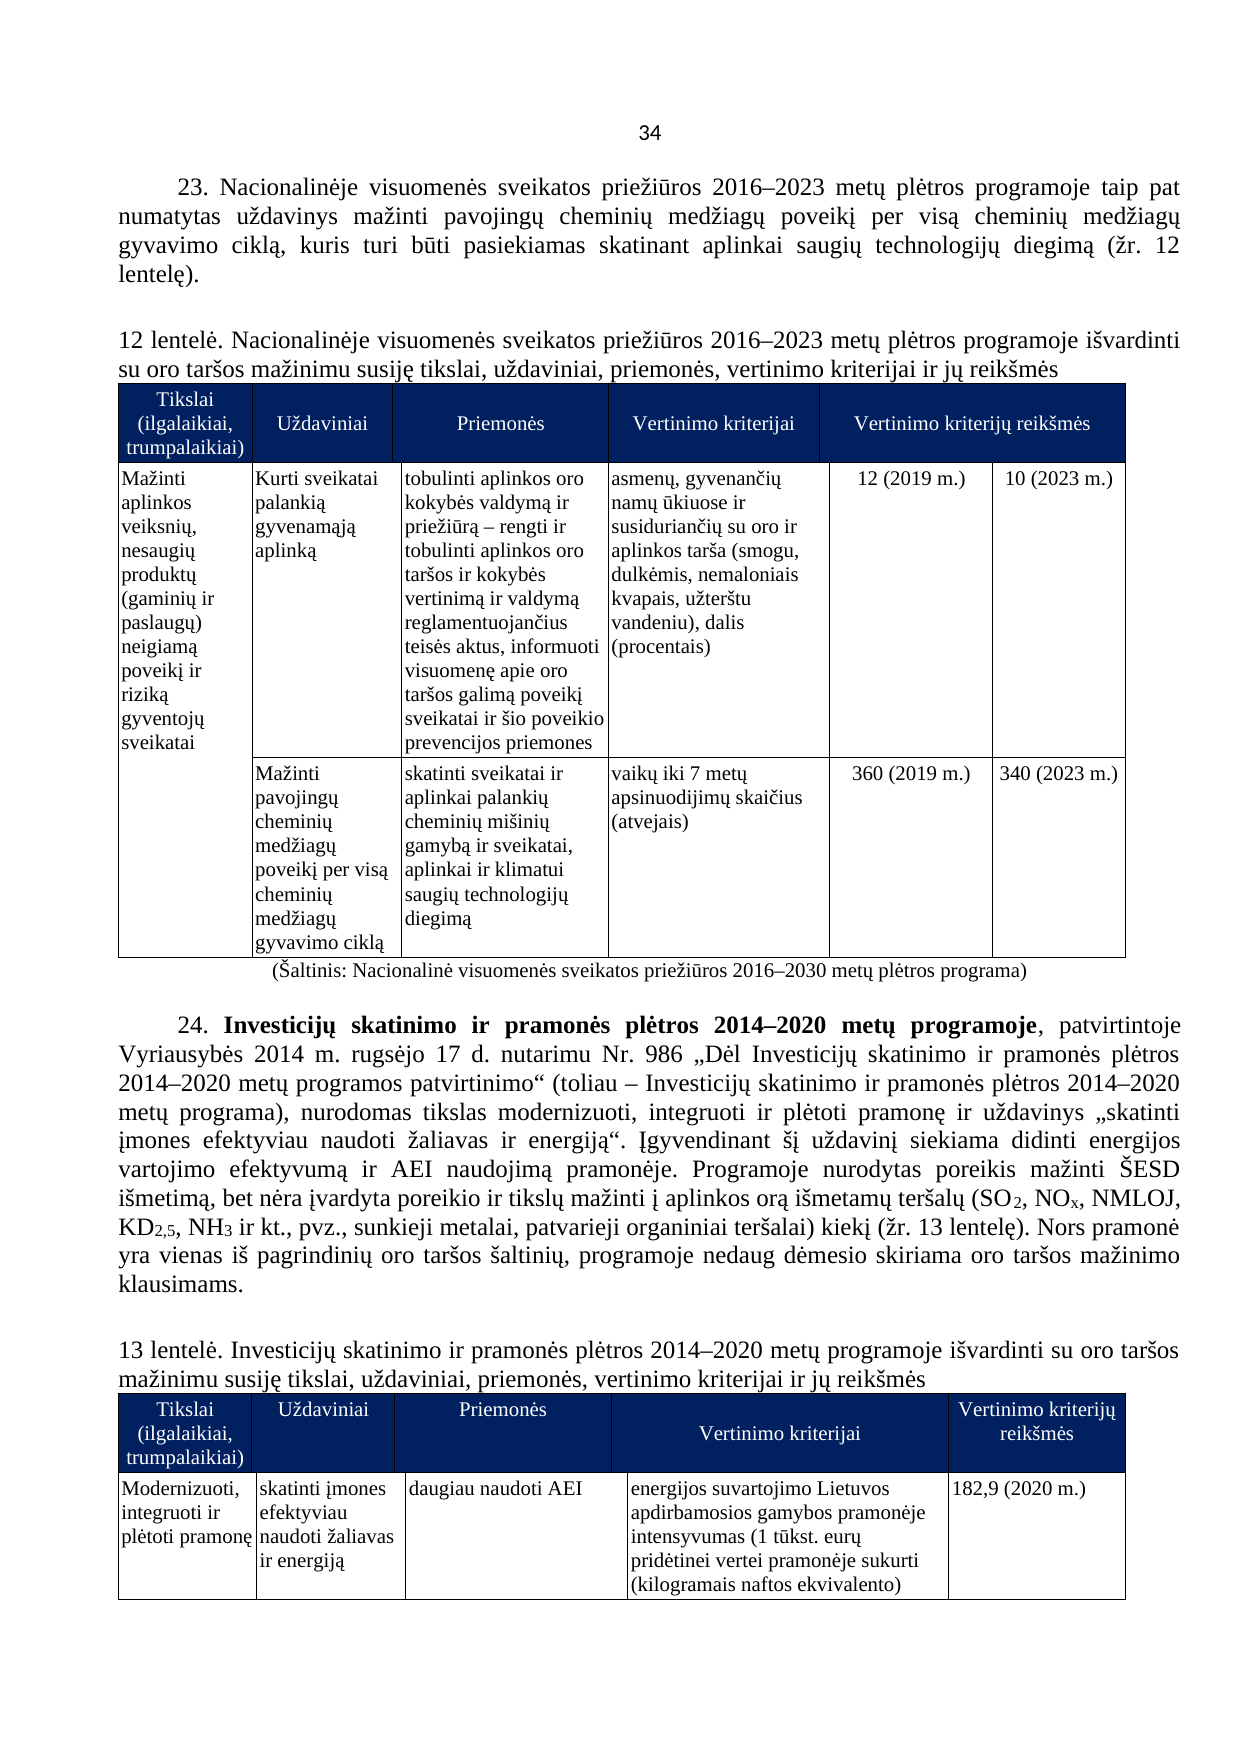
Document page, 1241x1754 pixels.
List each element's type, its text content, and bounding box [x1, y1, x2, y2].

table_cell asmenų, gyvenančių namų ūkiuose ir susiduriančių su oro ir aplinkos tarša (smogu, dulkėmis, nemaloniais kvapais, užterštu vandeniu), dalis (procentais) [609, 463, 829, 757]
table_cell Mažinti pavojingų cheminių medžiagų poveikį per visą cheminių medžiagų gyvavimo ciklą [253, 758, 401, 957]
table_cell skatinti sveikatai ir aplinkai palankių cheminių mišinių gamybą ir sveikatai, aplinkai ir klimatui saugių technologijų diegimą [402, 758, 608, 957]
table_cell daugiau naudoti AEI [406, 1473, 627, 1599]
table_header Uždaviniai [253, 384, 392, 462]
table_header Vertinimo kriterijų reikšmės [949, 1394, 1125, 1472]
text 23. Nacionalinėje visuomenės sveikatos priežiūros 2016–2023 metų plėtros programoje taip pat numatytas uždavinys mažinti pavojingų cheminių medžiagų poveikį per visą cheminių medžiagų gyvavimo ciklą, kuris turi būti pasiekiamas skatinant aplinkai saugių technologijų diegimą (žr. 12 lentelę). [118, 172, 1181, 287]
table_header Priemonės [393, 384, 608, 462]
table_header Tikslai (ilgalaikiai, trumpalaikiai) [119, 384, 252, 462]
table_header Vertinimo kriterijų reikšmės [820, 384, 1125, 462]
table_cell Kurti sveikatai palankią gyvenamąją aplinką [253, 463, 401, 757]
table_header Tikslai (ilgalaikiai, trumpalaikiai) [119, 1394, 251, 1472]
table_cell 182,9 (2020 m.) [949, 1473, 1125, 1599]
table_cell 360 (2019 m.) [830, 758, 992, 957]
text 12 lentelė. Nacionalinėje visuomenės sveikatos priežiūros 2016–2023 metų plėtros programoje išvardinti su oro taršos mažinimu susiję tikslai, uždaviniai, priemonės, vertinimo kriterijai ir jų reikšmės [118, 325, 1181, 382]
table_header Priemonės [395, 1394, 611, 1472]
table_cell 10 (2023 m.) [993, 463, 1125, 757]
table_cell Modernizuoti, integruoti ir plėtoti pramonę [119, 1473, 256, 1599]
table_cell energijos suvartojimo Lietuvos apdirbamosios gamybos pramonėje intensyvumas (1 tūkst. eurų pridėtinei vertei pramonėje sukurti (kilogramais naftos ekvivalento) [628, 1473, 948, 1599]
text 24. Investicijų skatinimo ir pramonės plėtros 2014–2020 metų programoje, patvirtintoje Vyriausybės 2014 m. rugsėjo 17 d. nutarimu Nr. 986 „Dėl Investicijų skatinimo ir pramonės plėtros 2014–2020 metų programos patvirtinimo“ (toliau – Investicijų skatinimo ir pramonės plėtros 2014–2020 metų programa), nurodomas tikslas modernizuoti, integruoti ir plėtoti pramonę ir uždavinys „skatinti įmones efektyviau naudoti žaliavas ir energiją“. Įgyvendinant šį uždavinį siekiama didinti energijos vartojimo efektyvumą ir AEI naudojimą pramonėje. Programoje nurodytas poreikis mažinti ŠESD išmetimą, bet nėra įvardyta poreikio ir tikslų mažinti į aplinkos orą išmetamų teršalų (SO2, NOx, NMLOJ, KD2,5, NH3 ir kt., pvz., sunkieji metalai, patvarieji organiniai teršalai) kiekį (žr. 13 lentelę). Nors pramonė yra vienas iš pagrindinių oro taršos šaltinių, programoje nedaug dėmesio skiriama oro taršos mažinimo klausimams. [118, 1010, 1181, 1298]
table_cell 12 (2019 m.) [830, 463, 992, 757]
table_cell Mažinti aplinkos veiksnių, nesaugių produktų (gaminių ir paslaugų) neigiamą poveikį ir riziką gyventojų sveikatai [119, 463, 252, 957]
table_header Vertinimo kriterijai [609, 384, 819, 462]
table_cell 340 (2023 m.) [993, 758, 1125, 957]
text (Šaltinis: Nacionalinė visuomenės sveikatos priežiūros 2016–2030 metų plėtros programa) [118, 958, 1181, 982]
table_header Uždaviniai [252, 1394, 394, 1472]
table_cell vaikų iki 7 metų apsinuodijimų skaičius (atvejais) [609, 758, 829, 957]
table_cell tobulinti aplinkos oro kokybės valdymą ir priežiūrą – rengti ir tobulinti aplinkos oro taršos ir kokybės vertinimą ir valdymą reglamentuojančius teisės aktus, informuoti visuomenę apie oro taršos galimą poveikį sveikatai ir šio poveikio prevencijos priemones [402, 463, 608, 757]
text 13 lentelė. Investicijų skatinimo ir pramonės plėtros 2014–2020 metų programoje išvardinti su oro taršos mažinimu susiję tikslai, uždaviniai, priemonės, vertinimo kriterijai ir jų reikšmės [118, 1335, 1181, 1393]
table_header Vertinimo kriterijai [612, 1394, 948, 1472]
table_cell skatinti įmones efektyviau naudoti žaliavas ir energiją [257, 1473, 405, 1599]
